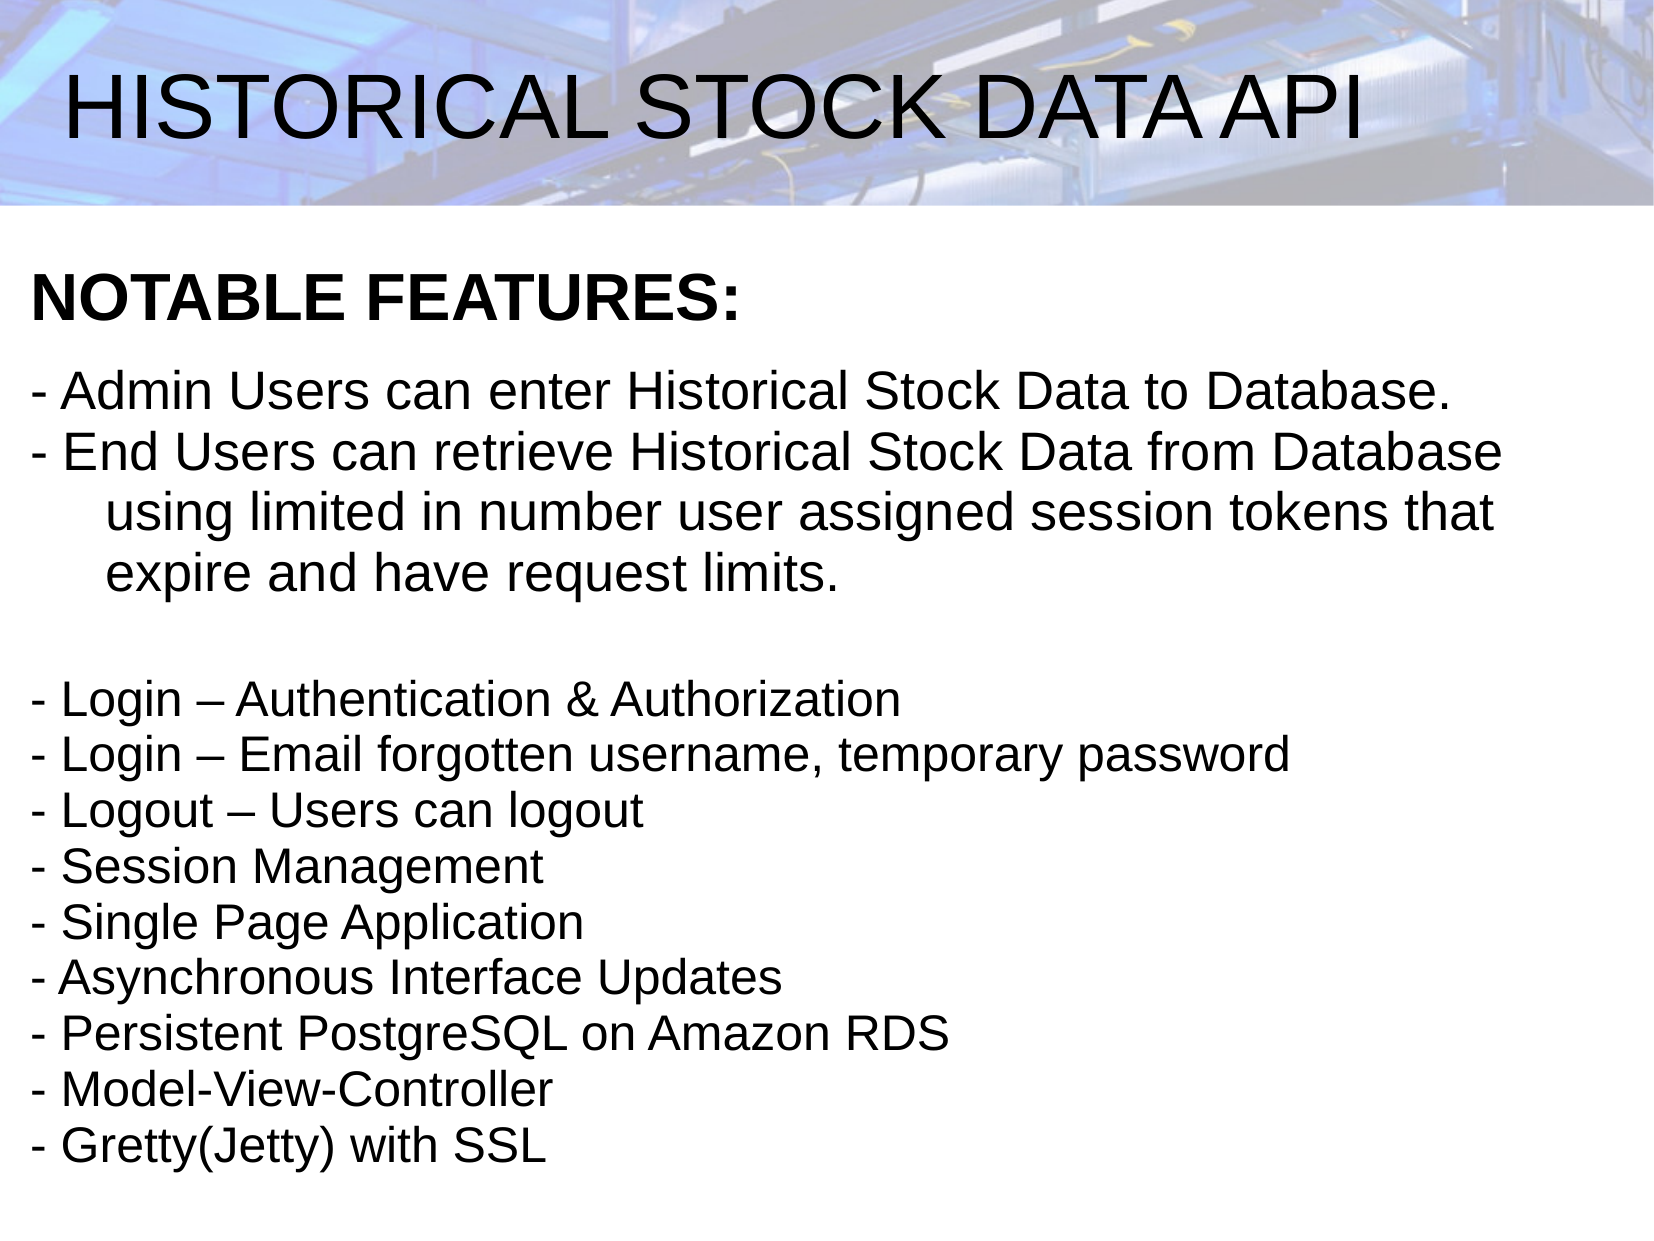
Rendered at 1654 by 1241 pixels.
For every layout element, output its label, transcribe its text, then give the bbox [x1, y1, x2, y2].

subtitle - Login – Authentication & Authorization - Login – Email forgotten username, temporary password - Logout – Users can logout - Session Management - Single Page Application - Asynchronous Interface Updates - Persistent PostgreSQL on Amazon RDS - Model-View-Controller - Gretty(Jetty) with SSL [30, 670, 1621, 1241]
title HISTORICAL STOCK DATA API [11, 2, 1501, 211]
picture [0, 0, 1654, 1241]
text_box - Admin Users can enter Historical Stock Data to Database. - End Users can retrieve Historical Stock Data from Database using limited in number user assigned session tokens that expire and have request limits. [30, 360, 1621, 603]
text_box NOTABLE FEATURES: [30, 260, 1621, 346]
